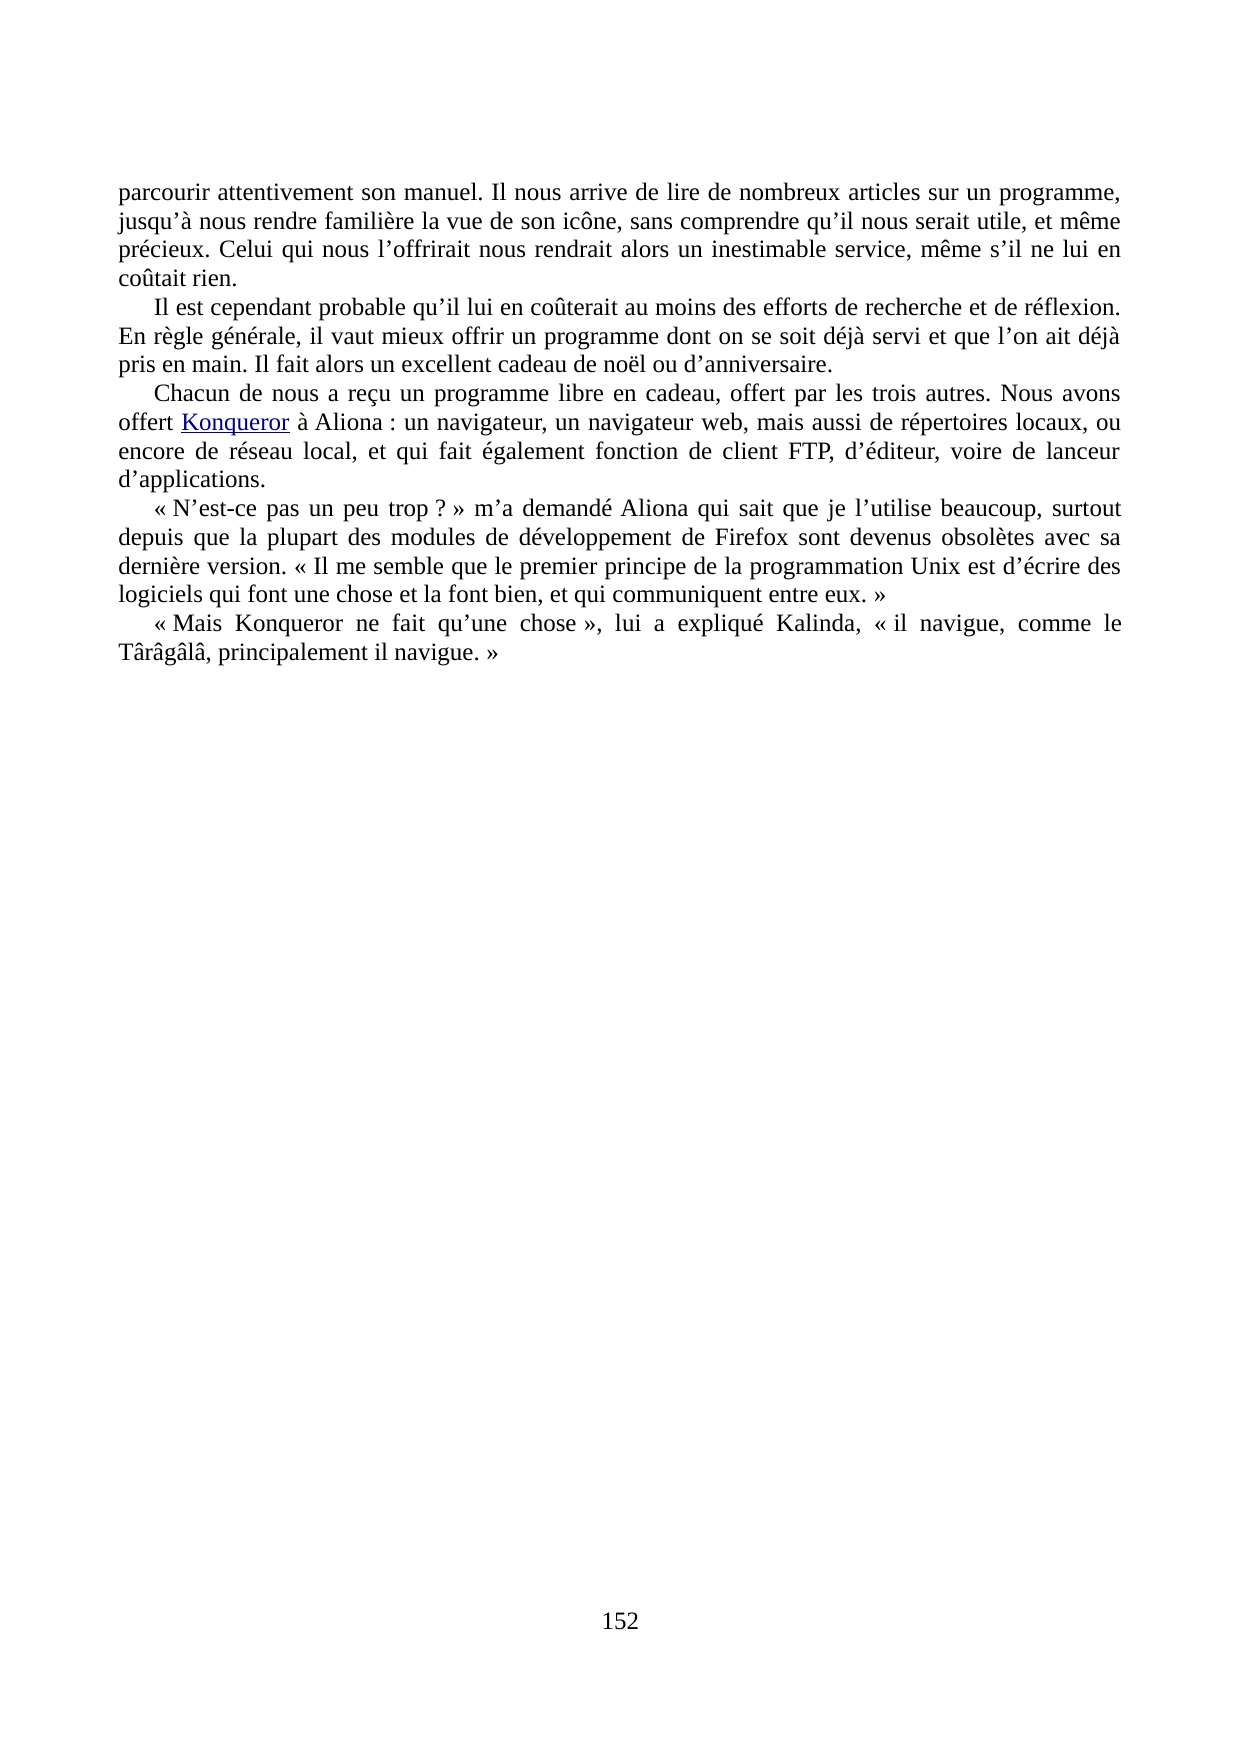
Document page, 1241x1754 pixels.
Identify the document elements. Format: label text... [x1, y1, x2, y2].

text « N’est-ce pas un peu trop ? » m’a demandé Aliona qui sait que je l’utilise beaucoup, surtout depuis que la plupart des modules de développement de Firefox sont devenus obsolètes avec sa dernière version. « Il me semble que le premier principe de la programmation Unix est d’écrire des logiciels qui font une chose et la font bien, et qui communiquent entre eux. » [118, 493, 1122, 608]
text parcourir attentivement son manuel. Il nous arrive de lire de nombreux articles sur un programme, jusqu’à nous rendre familière la vue de son icône, sans comprendre qu’il nous serait utile, et même précieux. Celui qui nous l’offrirait nous rendrait alors un inestimable service, même s’il ne lui en coûtait rien. [118, 177, 1122, 292]
text « Mais Konqueror ne fait qu’une chose », lui a expliqué Kalinda, « il navigue, comme le Târâgâlâ, principalement il navigue. » [118, 608, 1122, 666]
text Il est cependant probable qu’il lui en coûterait au moins des efforts de recherche et de réflexion. En règle générale, il vaut mieux offrir un programme dont on se soit déjà servi et que l’on ait déjà pris en main. Il fait alors un excellent cadeau de noël ou d’anniversaire. [118, 292, 1122, 378]
text Chacun de nous a reçu un programme libre en cadeau, offert par les trois autres. Nous avons offert Konqueror à Aliona : un navigateur, un navigateur web, mais aussi de répertoires locaux, ou encore de réseau local, et qui fait également fonction de client FTP, d’éditeur, voire de lanceur d’applications. [118, 378, 1122, 493]
